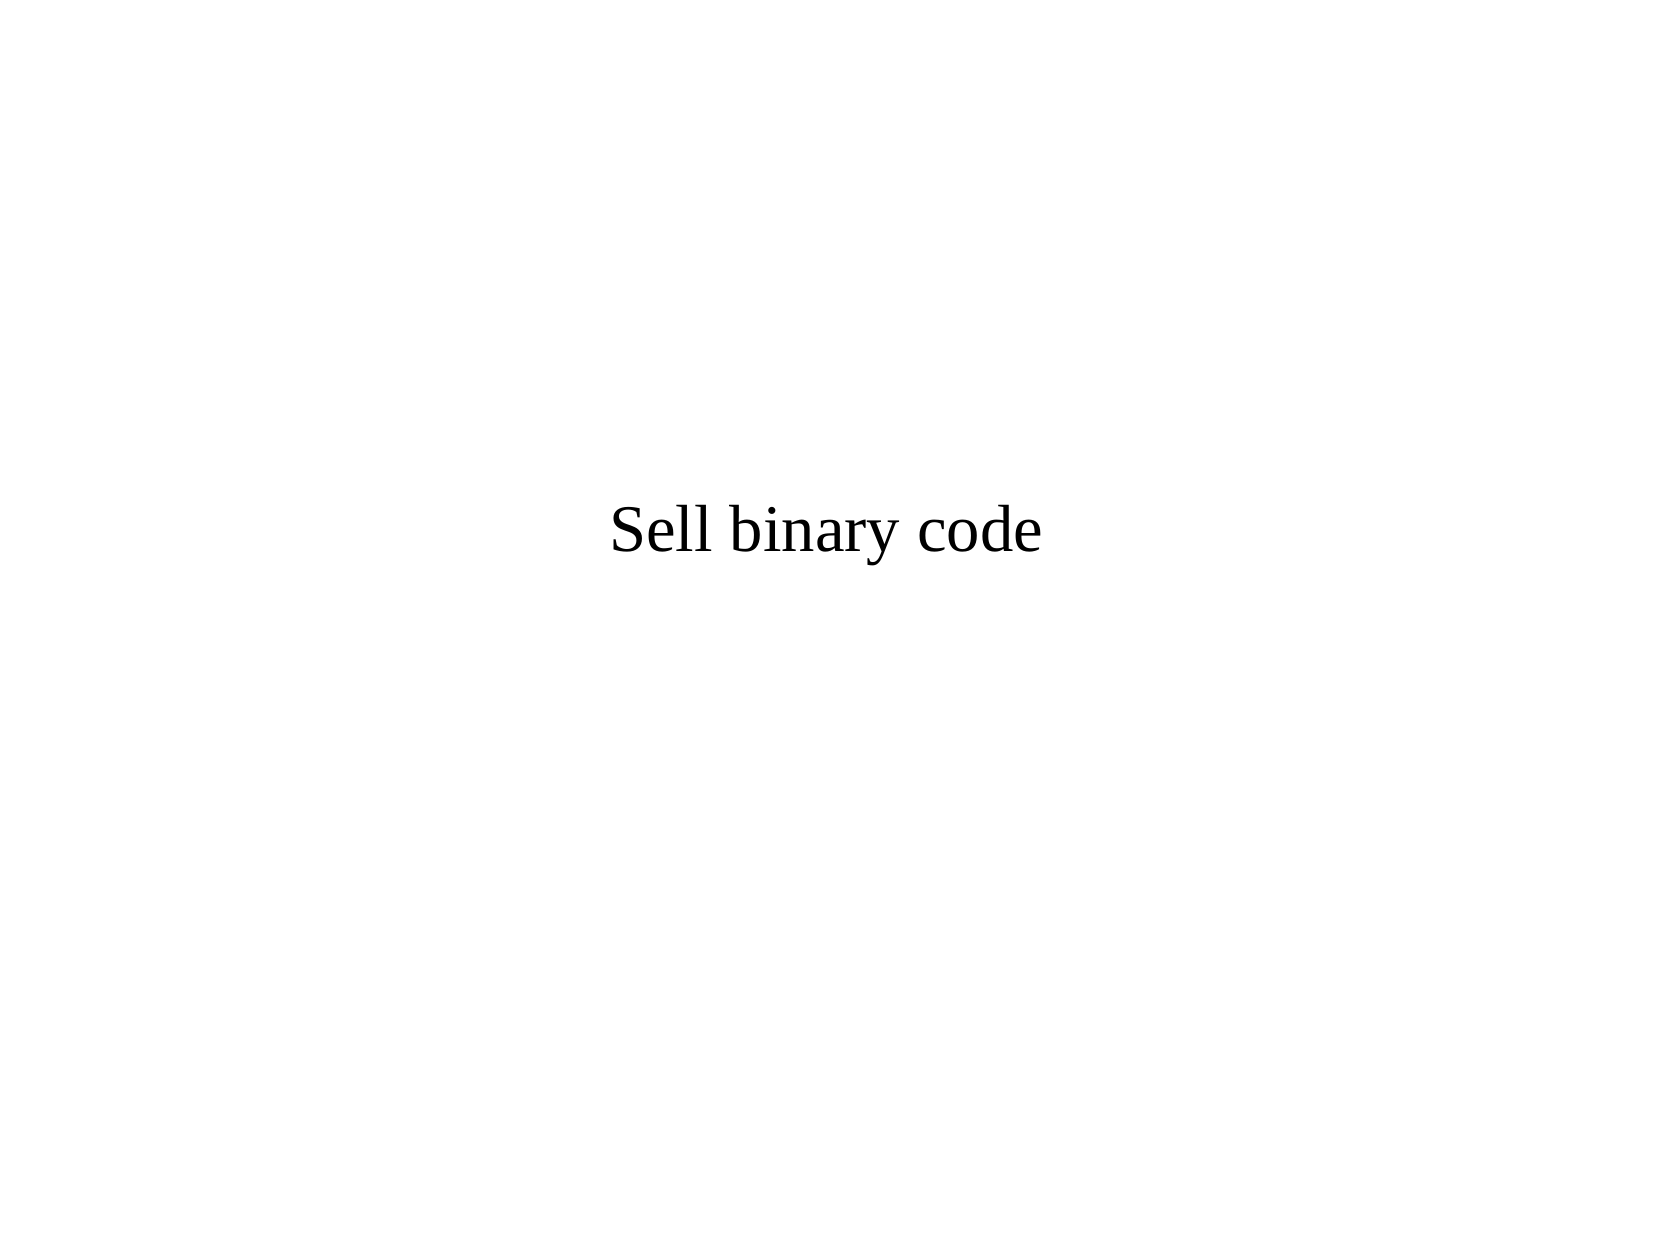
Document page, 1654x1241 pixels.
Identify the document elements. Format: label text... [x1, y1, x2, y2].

subtitle Sell binary code [82, 49, 1571, 1010]
